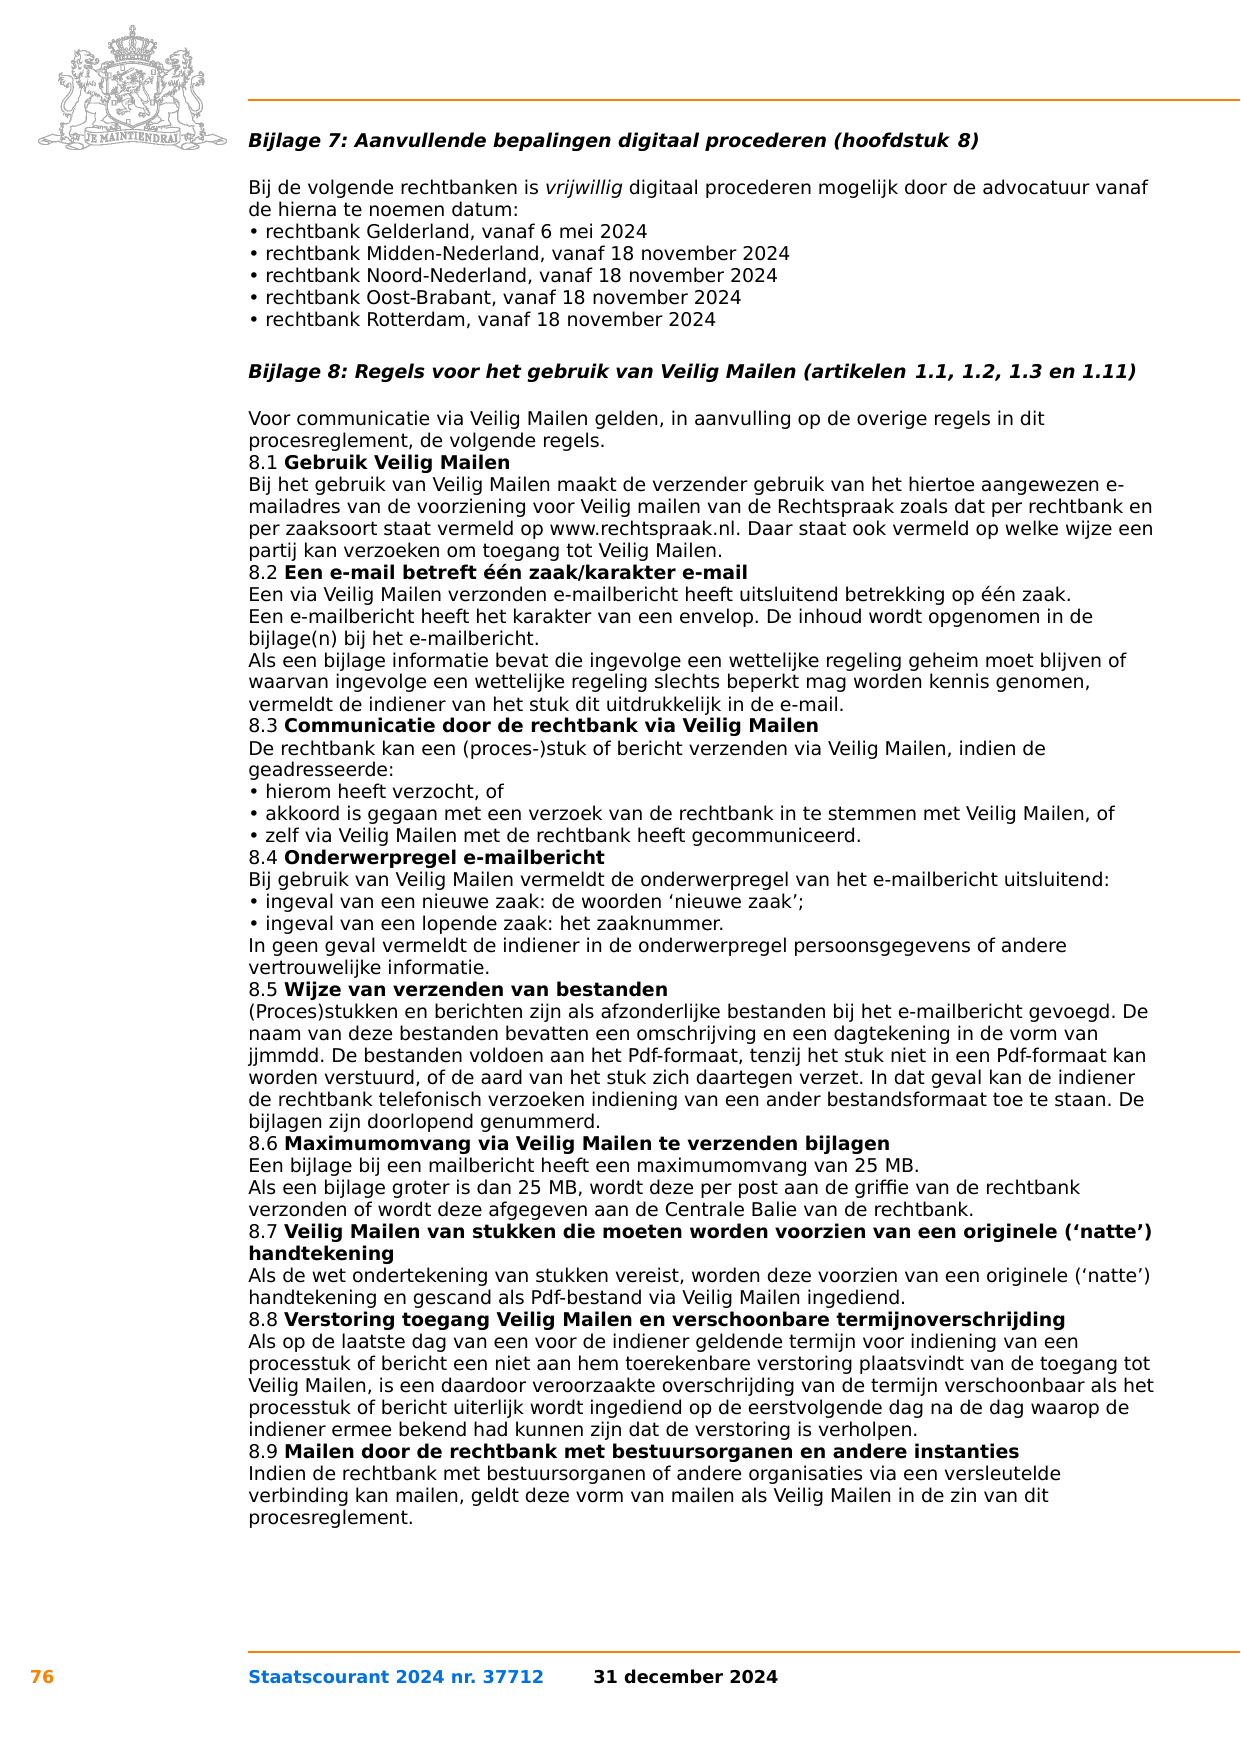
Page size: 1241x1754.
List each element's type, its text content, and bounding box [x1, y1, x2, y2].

text 8.3 Communicatie door de rechtbank via Veilig Mailen [248, 715, 1163, 737]
text Bij de volgende rechtbanken is vrijwillig digitaal procederen mogelijk door de advocatuur vanaf de hierna te noemen datum: [248, 177, 1163, 221]
text • zelf via Veilig Mailen met de rechtbank heeft gecommuniceerd. [248, 825, 1163, 847]
text Als een bijlage informatie bevat die ingevolge een wettelijke regeling geheim moet blijven of waarvan ingevolge een wettelijke regeling slechts beperkt mag worden kennis genomen, vermeldt de indiener van het stuk dit uitdrukkelijk in de e-mail. [248, 649, 1163, 715]
subtitle Bijlage 7: Aanvullende bepalingen digitaal procederen (hoofdstuk 8) [248, 130, 1163, 152]
text 8.4 Onderwerpregel e-mailbericht [248, 847, 1163, 869]
text Een via Veilig Mailen verzonden e-mailbericht heeft uitsluitend betrekking op één zaak. [248, 583, 1163, 606]
text 8.9 Mailen door de rechtbank met bestuursorganen en andere instanties [248, 1441, 1163, 1463]
text • ingeval van een nieuwe zaak: de woorden ‘nieuwe zaak’; [248, 891, 1163, 913]
text 8.1 Gebruik Veilig Mailen [248, 452, 1163, 474]
text • rechtbank Midden-Nederland, vanaf 18 november 2024 [248, 243, 1163, 265]
text • rechtbank Rotterdam, vanaf 18 november 2024 [248, 309, 1163, 331]
text Voor communicatie via Veilig Mailen gelden, in aanvulling op de overige regels in dit procesreglement, de volgende regels. [248, 408, 1163, 452]
text • rechtbank Noord-Nederland, vanaf 18 november 2024 [248, 265, 1163, 287]
text • rechtbank Gelderland, vanaf 6 mei 2024 [248, 221, 1163, 243]
text 8.6 Maximumomvang via Veilig Mailen te verzenden bijlagen [248, 1133, 1163, 1155]
text • rechtbank Oost-Brabant, vanaf 18 november 2024 [248, 287, 1163, 309]
text (Proces)stukken en berichten zijn als afzonderlijke bestanden bij het e-mailbericht gevoegd. De naam van deze bestanden bevatten een omschrijving en een dagtekening in de vorm van jjmmdd. De bestanden voldoen aan het Pdf-formaat, tenzij het stuk niet in een Pdf-formaat kan worden verstuurd, of de aard van het stuk zich daartegen verzet. In dat geval kan de indiener de rechtbank telefonisch verzoeken indiening van een ander bestandsformaat toe te staan. De bijlagen zijn doorlopend genummerd. [248, 1001, 1163, 1133]
text Als de wet ondertekening van stukken vereist, worden deze voorzien van een originele (‘natte’) handtekening en gescand als Pdf-bestand via Veilig Mailen ingediend. [248, 1265, 1163, 1309]
text Bij het gebruik van Veilig Mailen maakt de verzender gebruik van het hiertoe aangewezen e-mailadres van de voorziening voor Veilig mailen van de Rechtspraak zoals dat per rechtbank en per zaaksoort staat vermeld op www.rechtspraak.nl. Daar staat ook vermeld op welke wijze een partij kan verzoeken om toegang tot Veilig Mailen. [248, 474, 1163, 562]
text 8.7 Veilig Mailen van stukken die moeten worden voorzien van een originele (‘natte’) handtekening [248, 1221, 1163, 1265]
subtitle Bijlage 8: Regels voor het gebruik van Veilig Mailen (artikelen 1.1, 1.2, 1.3 en 1.11) [248, 361, 1163, 383]
text • hierom heeft verzocht, of [248, 781, 1163, 803]
text 8.2 Een e-mail betreft één zaak/karakter e-mail [248, 562, 1163, 583]
text 8.5 Wijze van verzenden van bestanden [248, 979, 1163, 1001]
text Bij gebruik van Veilig Mailen vermeldt de onderwerpregel van het e-mailbericht uitsluitend: [248, 869, 1163, 891]
text • ingeval van een lopende zaak: het zaaknummer. [248, 913, 1163, 935]
text Indien de rechtbank met bestuursorganen of andere organisaties via een versleutelde verbinding kan mailen, geldt deze vorm van mailen als Veilig Mailen in de zin van dit procesreglement. [248, 1463, 1163, 1529]
text Als een bijlage groter is dan 25 MB, wordt deze per post aan de griffie van de rechtbank verzonden of wordt deze afgegeven aan de Centrale Balie van de rechtbank. [248, 1177, 1163, 1221]
text 8.8 Verstoring toegang Veilig Mailen en verschoonbare termijnoverschrijding [248, 1309, 1163, 1331]
text Als op de laatste dag van een voor de indiener geldende termijn voor indiening van een processtuk of bericht een niet aan hem toerekenbare verstoring plaatsvindt van de toegang tot Veilig Mailen, is een daardoor veroorzaakte overschrijding van de termijn verschoonbaar als het processtuk of bericht uiterlijk wordt ingediend op de eerstvolgende dag na de dag waarop de indiener ermee bekend had kunnen zijn dat de verstoring is verholpen. [248, 1331, 1163, 1441]
text Een e-mailbericht heeft het karakter van een envelop. De inhoud wordt opgenomen in de bijlage(n) bij het e-mailbericht. [248, 606, 1163, 649]
text • akkoord is gegaan met een verzoek van de rechtbank in te stemmen met Veilig Mailen, of [248, 803, 1163, 825]
text Een bijlage bij een mailbericht heeft een maximumomvang van 25 MB. [248, 1155, 1163, 1177]
picture [38, 25, 227, 150]
text De rechtbank kan een (proces-)stuk of bericht verzenden via Veilig Mailen, indien de geadresseerde: [248, 737, 1163, 781]
text In geen geval vermeldt de indiener in de onderwerpregel persoonsgegevens of andere vertrouwelijke informatie. [248, 935, 1163, 979]
